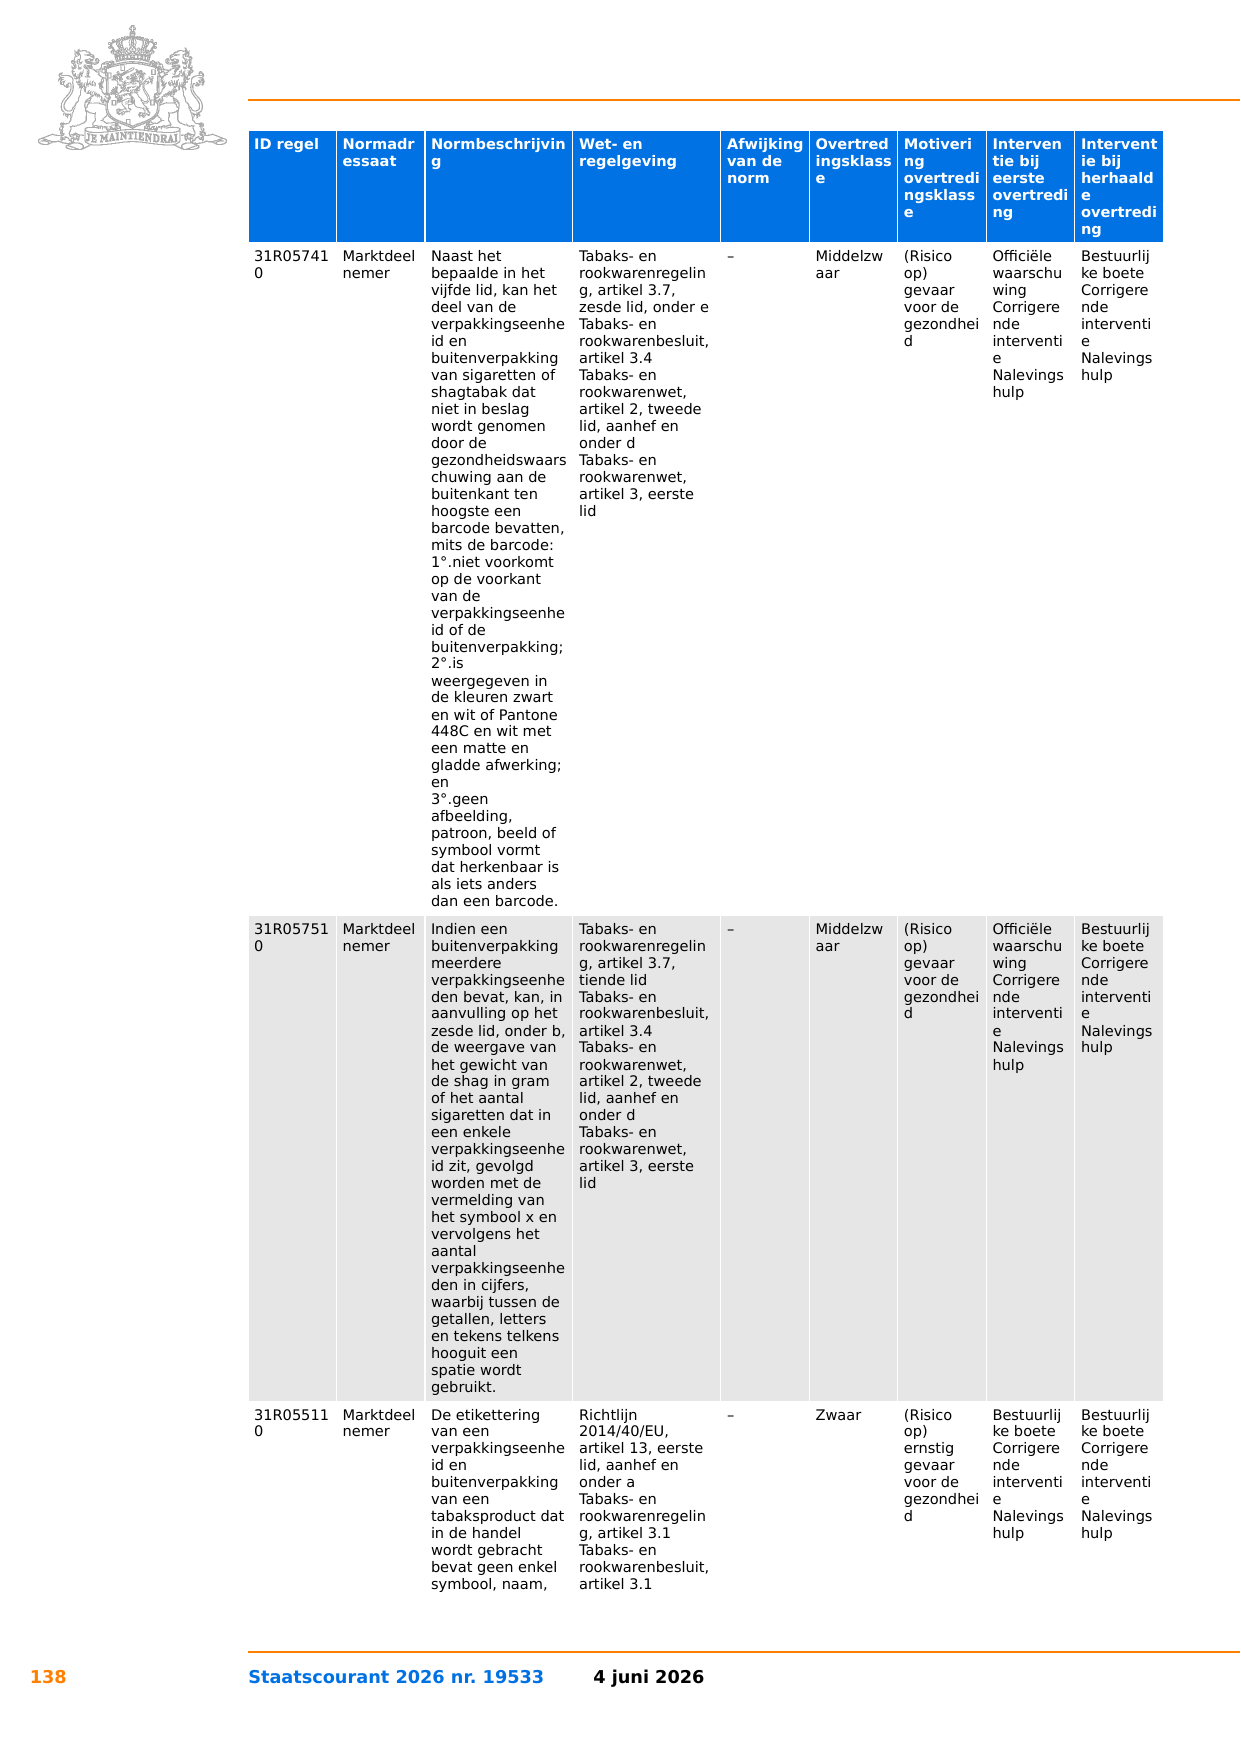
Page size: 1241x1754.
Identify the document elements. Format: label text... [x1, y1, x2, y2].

table_cell – [721, 1402, 809, 1598]
table_header ID regel [249, 131, 336, 242]
table_cell Tabaks- en rookwarenregeling, artikel 3.7, tiende lid Tabaks- en rookwarenbesluit, artikel 3.4 Tabaks- en rookwarenwet, artikel 2, tweede lid, aanhef en onder d Tabaks- en rookwarenwet, artikel 3, eerste lid [573, 916, 720, 1401]
table_cell Officiële waarschuwing Corrigerende interventie Nalevingshulp [987, 243, 1074, 915]
table_header Normbeschrijving [426, 131, 572, 242]
table_cell Marktdeelnemer [337, 916, 424, 1401]
table_cell Marktdeelnemer [337, 1402, 424, 1598]
table_header Motivering overtredingsklasse [898, 131, 986, 242]
table_cell (Risico op) gevaar voor de gezondheid [898, 243, 986, 915]
table_cell (Risico op) gevaar voor de gezondheid [898, 916, 986, 1401]
table_cell (Risico op) ernstig gevaar voor de gezondheid [898, 1402, 986, 1598]
table_cell Tabaks- en rookwarenregeling, artikel 3.7, zesde lid, onder e Tabaks- en rookwarenbesluit, artikel 3.4 Tabaks- en rookwarenwet, artikel 2, tweede lid, aanhef en onder d Tabaks- en rookwarenwet, artikel 3, eerste lid [573, 243, 720, 915]
table_header Interventie bij herhaalde overtreding [1075, 131, 1163, 242]
table_cell Middelzwaar [810, 916, 897, 1401]
table_cell Officiële waarschuwing Corrigerende interventie Nalevingshulp [987, 916, 1074, 1401]
picture [38, 25, 227, 150]
table_header Afwijking van de norm [721, 131, 809, 242]
table_header Normadressaat [337, 131, 424, 242]
table_cell Bestuurlijke boete Corrigerende interventie Nalevingshulp [1075, 916, 1163, 1401]
table_cell – [721, 916, 809, 1401]
table_cell 31R057410 [249, 243, 336, 915]
table_cell Zwaar [810, 1402, 897, 1598]
table_cell – [721, 243, 809, 915]
table_cell Bestuurlijke boete Corrigerende interventie Nalevingshulp [1075, 1402, 1163, 1598]
table_cell Richtlijn 2014/40/EU, artikel 13, eerste lid, aanhef en onder a Tabaks- en rookwarenregeling, artikel 3.1 Tabaks- en rookwarenbesluit, artikel 3.1 [573, 1402, 720, 1598]
table_header Overtredingsklasse [810, 131, 897, 242]
table_header Interventie bij eerste overtreding [987, 131, 1074, 242]
table_header Wet- en regelgeving [573, 131, 720, 242]
table_cell Naast het bepaalde in het vijfde lid, kan het deel van de verpakkingseenheid en buitenverpakking van sigaretten of shagtabak dat niet in beslag wordt genomen door de gezondheidswaarschuwing aan de buitenkant ten hoogste een barcode bevatten, mits de barcode: 1°.niet voorkomt op de voorkant van de verpakkingseenheid of de buitenverpakking; 2°.is weergegeven in de kleuren zwart en wit of Pantone 448C en wit met een matte en gladde afwerking; en 3°.geen afbeelding, patroon, beeld of symbool vormt dat herkenbaar is als iets anders dan een barcode. [426, 243, 572, 915]
table_cell De etikettering van een verpakkingseenheid en buitenverpakking van een tabaksproduct dat in de handel wordt gebracht bevat geen enkel symbool, naam, [426, 1402, 572, 1598]
table_cell Bestuurlijke boete Corrigerende interventie Nalevingshulp [1075, 243, 1163, 915]
table_cell Indien een buitenverpakking meerdere verpakkingseenheden bevat, kan, in aanvulling op het zesde lid, onder b, de weergave van het gewicht van de shag in gram of het aantal sigaretten dat in een enkele verpakkingseenheid zit, gevolgd worden met de vermelding van het symbool x en vervolgens het aantal verpakkingseenheden in cijfers, waarbij tussen de getallen, letters en tekens telkens hooguit een spatie wordt gebruikt. [426, 916, 572, 1401]
table_cell Marktdeelnemer [337, 243, 424, 915]
table_cell Middelzwaar [810, 243, 897, 915]
table_cell Bestuurlijke boete Corrigerende interventie Nalevingshulp [987, 1402, 1074, 1598]
table_cell 31R057510 [249, 916, 336, 1401]
table_cell 31R055110 [249, 1402, 336, 1598]
